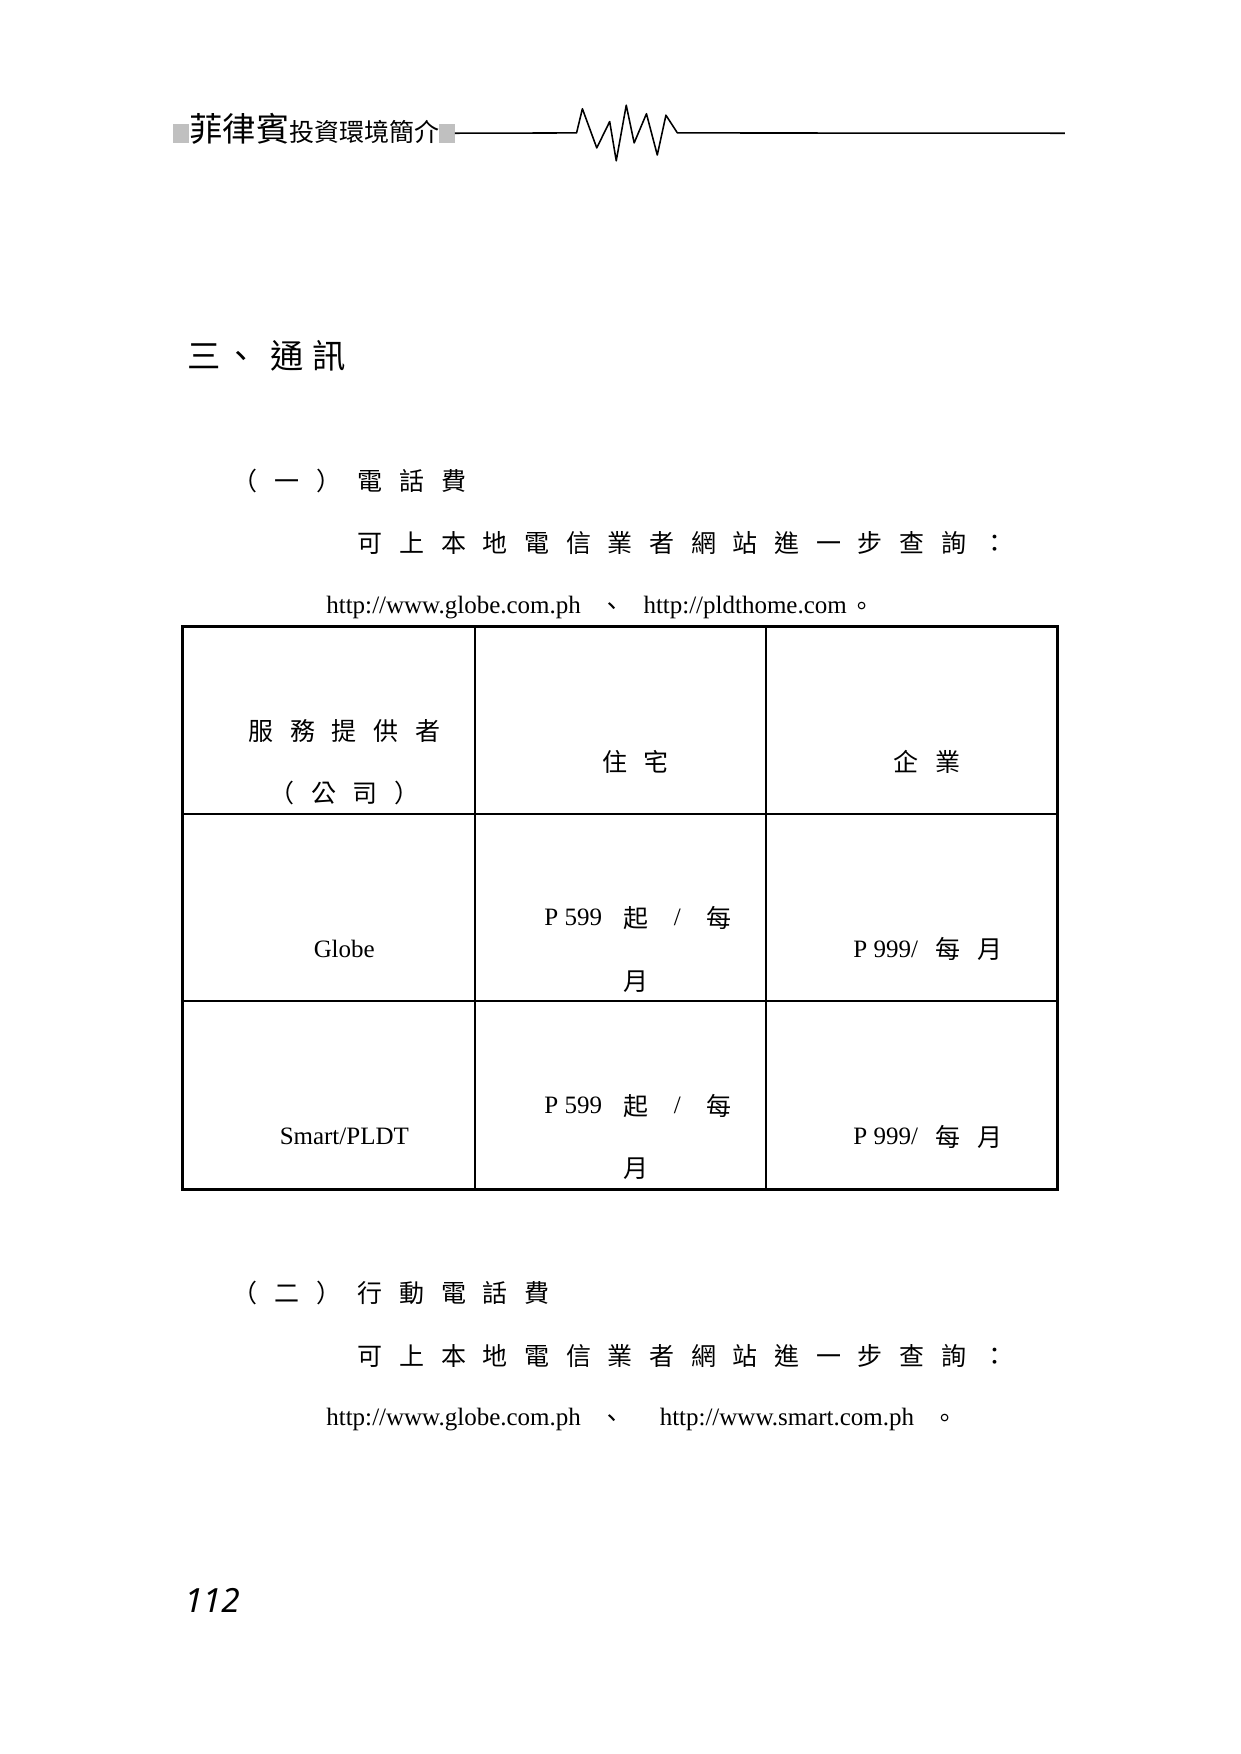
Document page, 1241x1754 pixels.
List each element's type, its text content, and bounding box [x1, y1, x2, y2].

table_header 企業 [767, 628, 1056, 813]
table_cell P 599起/每月 [476, 1002, 765, 1188]
text 可上本地電信業者網站進一步查詢：http://www.globe.com.ph、http://www.smart.com.ph。 [281, 1313, 1058, 1438]
text （二）行動電話費 [207, 1250, 1058, 1313]
table_cell P 999/每月 [767, 1002, 1056, 1188]
text 可上本地電信業者網站進一步查詢：http://www.globe.com.ph、http://pldthome.com。 [281, 500, 1058, 625]
table_header 住宅 [476, 628, 765, 813]
table_header 服務提供者（公司） [184, 628, 474, 813]
text （一）電話費 [207, 438, 1058, 500]
table_cell Smart/PLDT [184, 1002, 474, 1188]
table_cell Globe [184, 815, 474, 1000]
table_cell P 999/每月 [767, 815, 1056, 1000]
table_cell P 599起/每月 [476, 815, 765, 1000]
text 三、通訊 [183, 313, 1058, 375]
